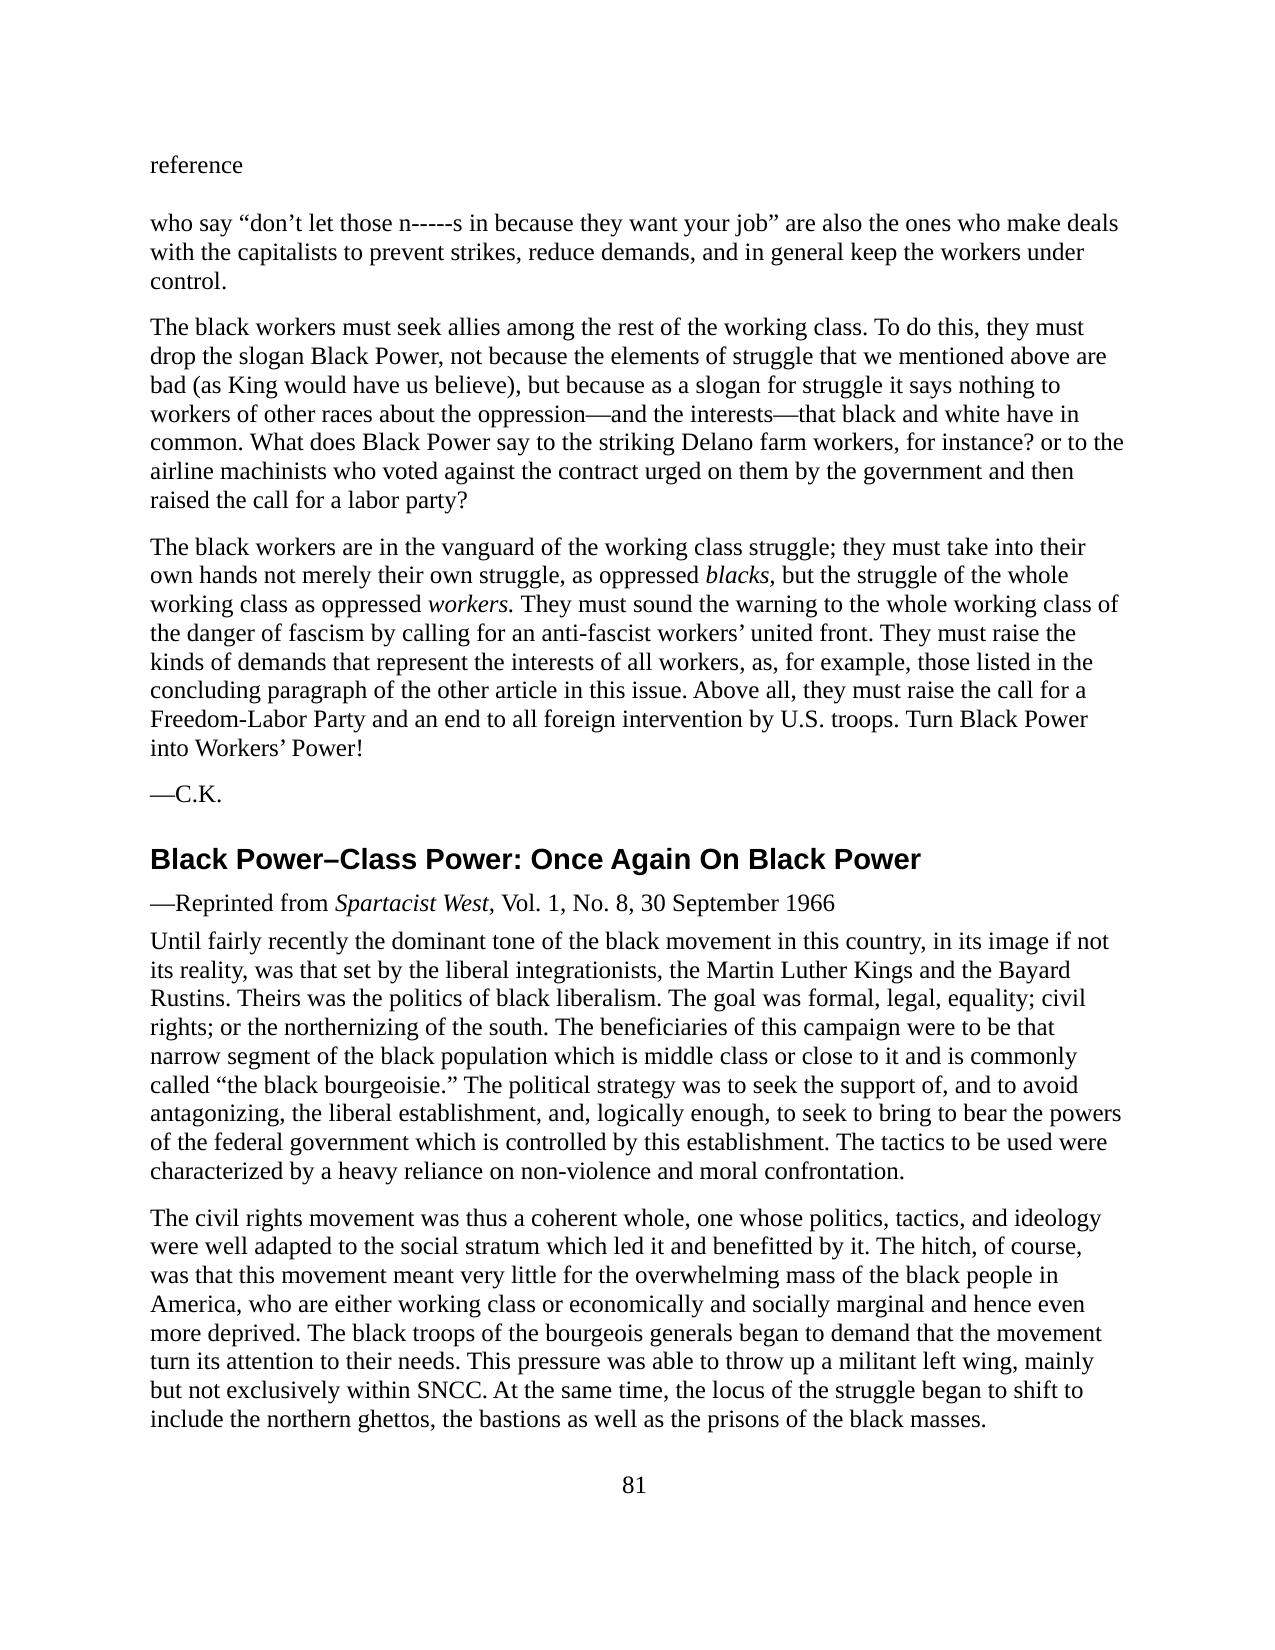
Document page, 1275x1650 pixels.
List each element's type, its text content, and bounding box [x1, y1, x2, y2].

text who say “don’t let those n-----s in because they want your job” are also the ones who make deals with the capitalists to prevent strikes, reduce demands, and in general keep the workers under control. [150, 208, 1125, 294]
text The black workers are in the vanguard of the working class struggle; they must take into their own hands not merely their own struggle, as oppressed blacks, but the struggle of the whole working class as oppressed workers. They must sound the warning to the whole working class of the danger of fascism by calling for an anti-fascist workers’ united front. They must raise the kinds of demands that represent the interests of all workers, as, for example, those listed in the concluding paragraph of the other article in this issue. Above all, they must raise the call for a Freedom-Labor Party and an end to all foreign intervention by U.S. troops. Turn Black Power into Workers’ Power! [150, 532, 1125, 762]
text Until fairly recently the dominant tone of the black movement in this country, in its image if not its reality, was that set by the liberal integrationists, the Martin Luther Kings and the Bayard Rustins. Theirs was the politics of black liberalism. The goal was formal, legal, equality; civil rights; or the northernizing of the south. The beneficiaries of this campaign were to be that narrow segment of the black population which is middle class or close to it and is commonly called “the black bourgeoisie.” The political strategy was to seek the support of, and to avoid antagonizing, the liberal establishment, and, logically enough, to seek to bring to bear the powers of the federal government which is controlled by this establishment. The tactics to be used were characterized by a heavy reliance on non-violence and moral confrontation. [150, 926, 1125, 1185]
text —Reprinted from Spartacist West, Vol. 1, No. 8, 30 September 1966 [150, 888, 1125, 917]
text The civil rights movement was thus a coherent whole, one whose politics, tactics, and ideology were well adapted to the social stratum which led it and benefitted by it. The hitch, of course, was that this movement meant very little for the overwhelming mass of the black people in America, who are either working class or economically and socially marginal and hence even more deprived. The black troops of the bourgeois generals began to demand that the movement turn its attention to their needs. This pressure was able to throw up a militant left wing, mainly but not exclusively within SNCC. At the same time, the locus of the struggle began to shift to include the northern ghettos, the bastions as well as the prisons of the black masses. [150, 1203, 1125, 1433]
text —C.K. [150, 779, 1125, 808]
text The black workers must seek allies among the rest of the working class. To do this, they must drop the slogan Black Power, not because the elements of struggle that we mentioned above are bad (as King would have us believe), but because as a slogan for struggle it says nothing to workers of other races about the oppression—and the interests—that black and white have in common. What does Black Power say to the striking Delano farm workers, for instance? or to the airline machinists who voted against the contract urged on them by the government and then raised the call for a labor party? [150, 312, 1125, 514]
subtitle Black Power–Class Power: Once Again On Black Power [150, 842, 1125, 876]
